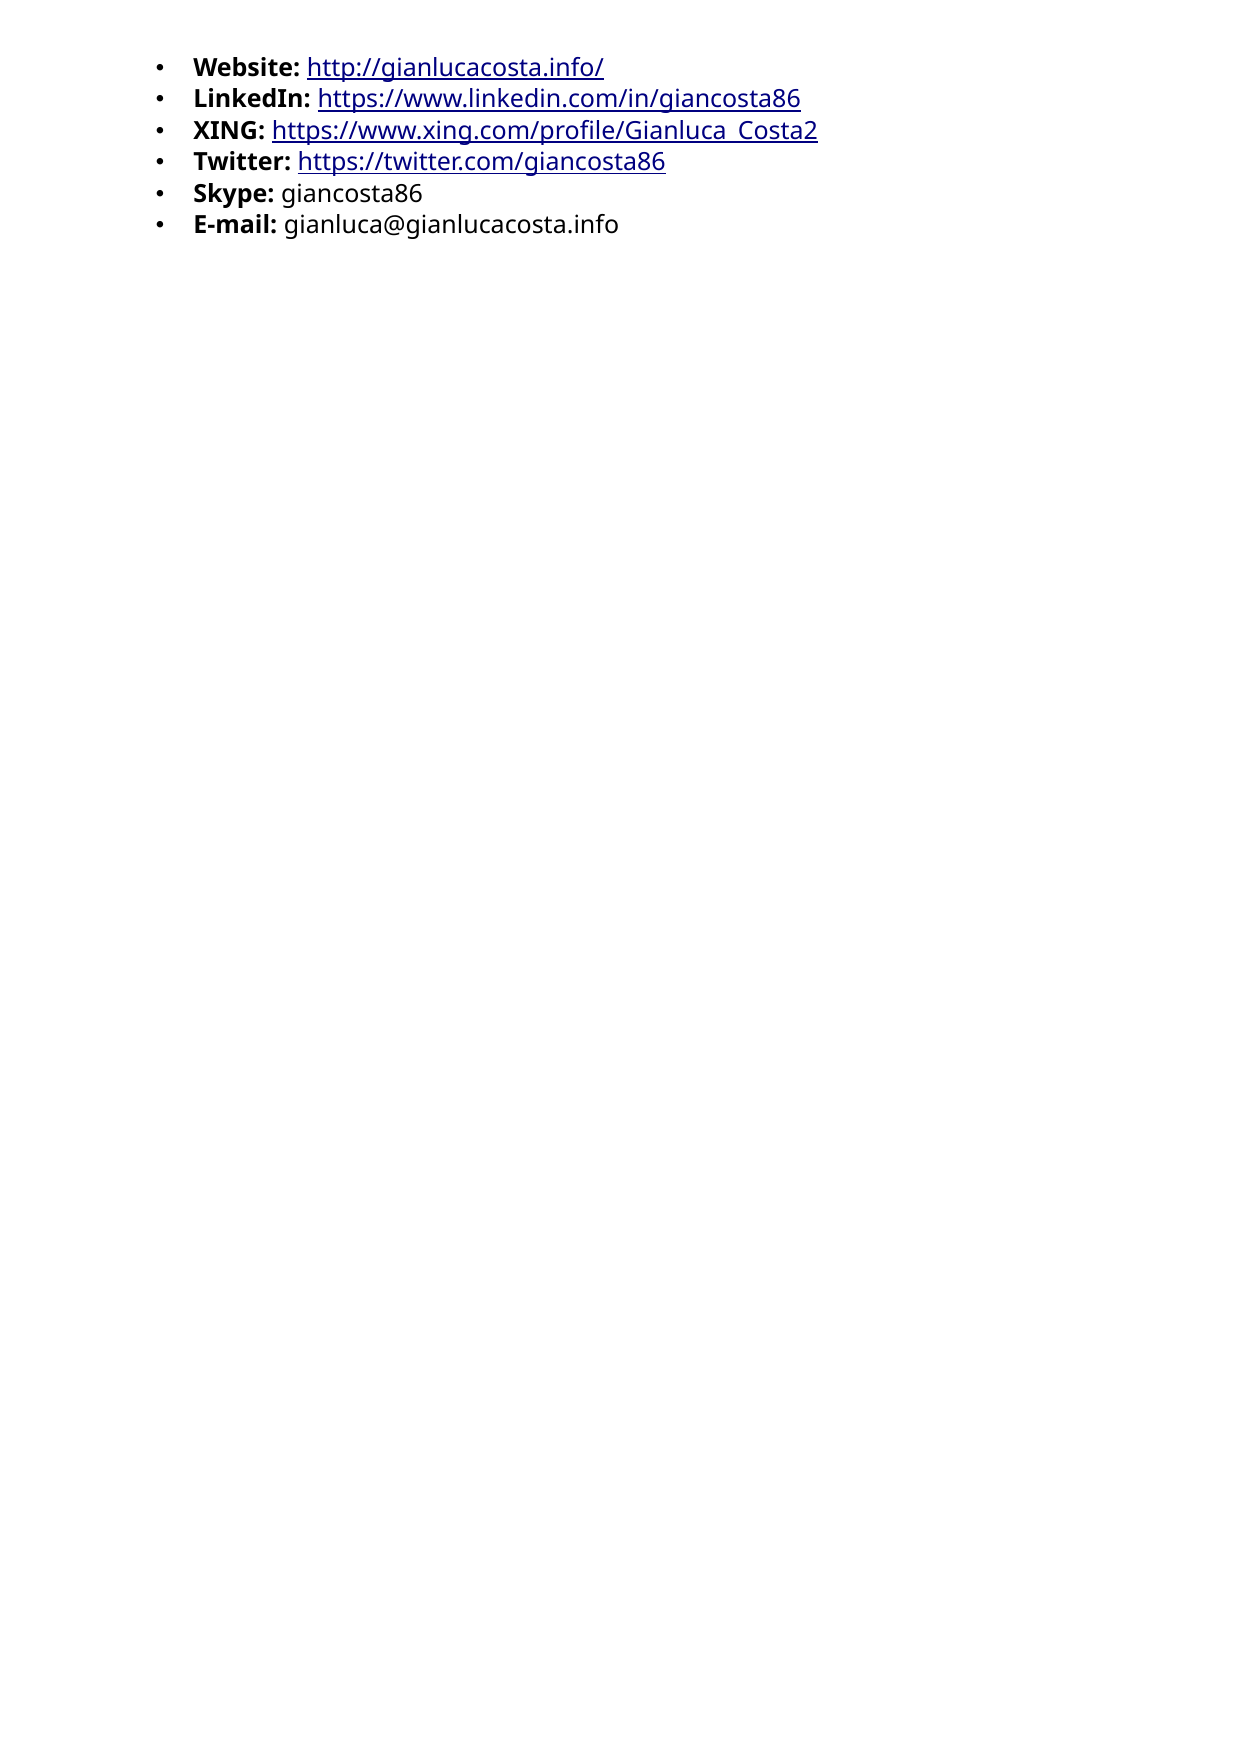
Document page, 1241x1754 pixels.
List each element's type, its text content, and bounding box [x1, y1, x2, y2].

list Twitter: https://twitter.com/giancosta86 [156, 145, 1122, 177]
list E-mail: gianluca@gianlucacosta.info [156, 208, 1122, 240]
list LinkedIn: https://www.linkedin.com/in/giancosta86 [156, 82, 1122, 114]
list XING: https://www.xing.com/profile/Gianluca_Costa2 [156, 114, 1122, 145]
list Skype: giancosta86 [156, 177, 1122, 208]
list Website: http://gianlucacosta.info/ [156, 51, 1122, 82]
